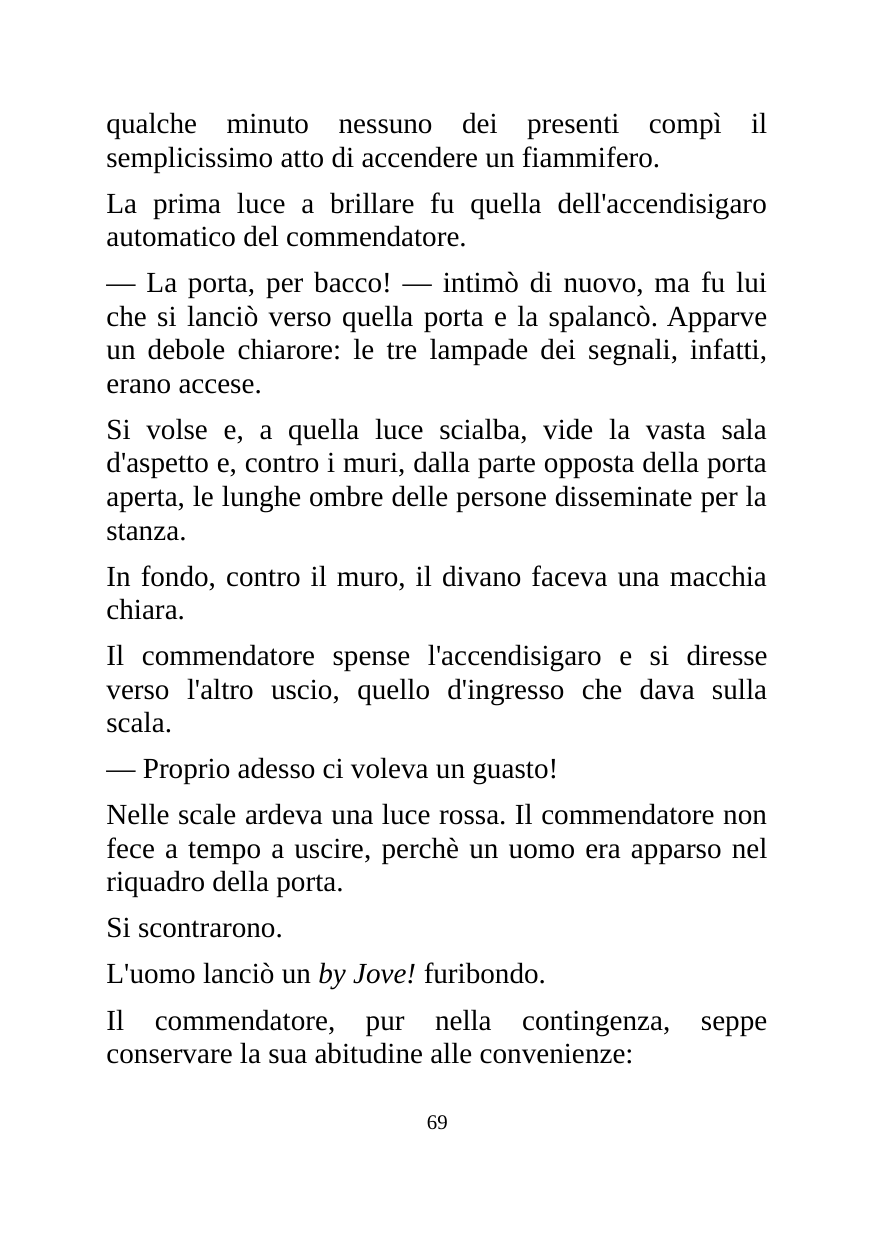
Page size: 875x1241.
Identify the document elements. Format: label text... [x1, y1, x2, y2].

text — La porta, per bacco! — intimò di nuovo, ma fu lui che si lanciò verso quella porta e la spalancò. Apparve un debole chiarore: le tre lampade dei segnali, infatti, erano accese. [106, 265, 768, 399]
text — Proprio adesso ci voleva un guasto! [106, 751, 768, 785]
text La prima luce a brillare fu quella dell'accendisigaro automatico del commendatore. [106, 186, 768, 253]
text Si scontrarono. [106, 911, 768, 944]
text qualche minuto nessuno dei presenti compì il semplicissimo atto di accendere un fiammifero. [106, 106, 768, 173]
text Il commendatore, pur nella contingenza, seppe conservare la sua abitudine alle convenienze: [106, 1003, 768, 1070]
text In fondo, contro il muro, il divano faceva una macchia chiara. [106, 559, 768, 626]
text Nelle scale ardeva una luce rossa. Il commendatore non fece a tempo a uscire, perchè un uomo era apparso nel riquadro della porta. [106, 797, 768, 898]
text Il commendatore spense l'accendisigaro e si diresse verso l'altro uscio, quello d'ingresso che dava sulla scala. [106, 638, 768, 739]
text Si volse e, a quella luce scialba, vide la vasta sala d'aspetto e, contro i muri, dalla parte opposta della porta aperta, le lunghe ombre delle persone disseminate per la stanza. [106, 412, 768, 546]
text L'uomo lanciò un by Jove! furibondo. [106, 957, 768, 990]
